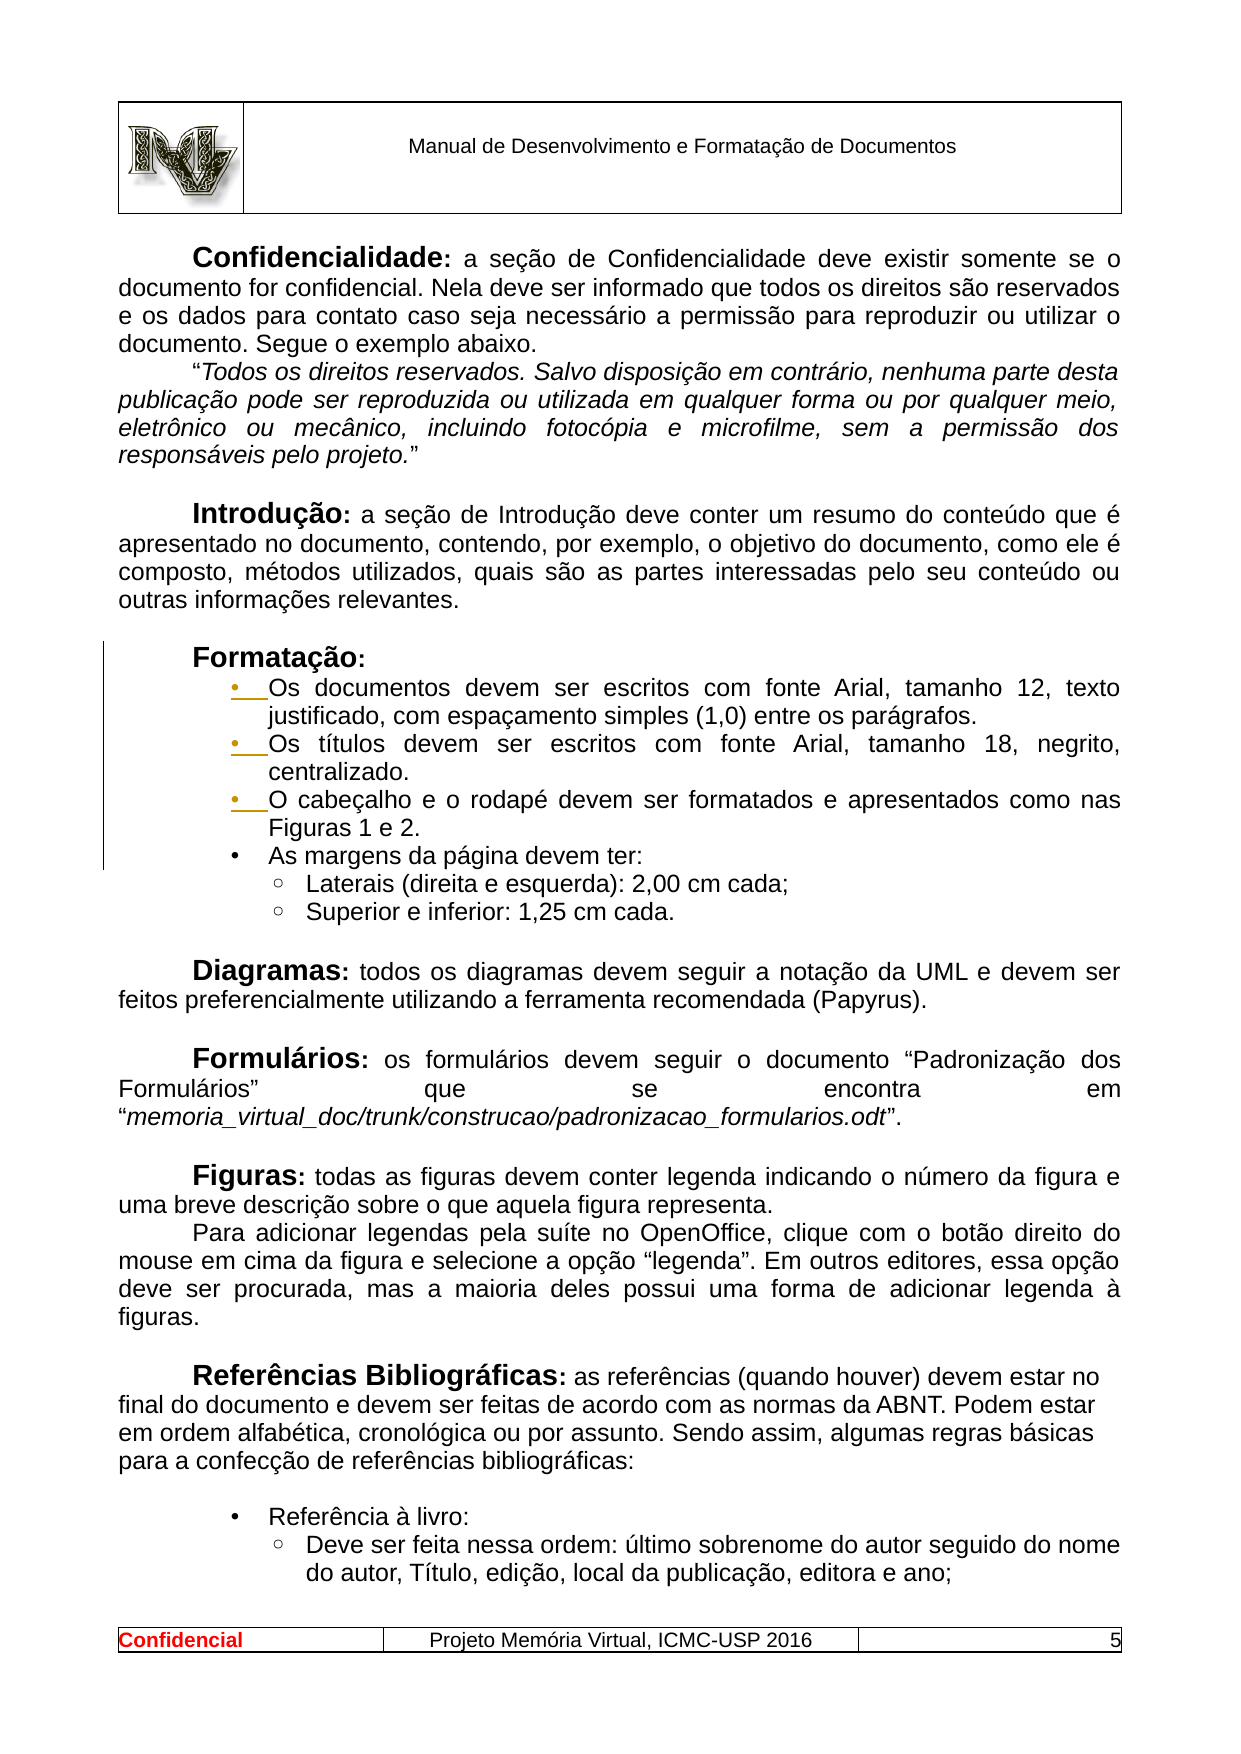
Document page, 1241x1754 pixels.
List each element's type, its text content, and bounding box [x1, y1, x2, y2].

text Formatação: [118, 641, 1122, 674]
list As margens da página devem ter: [231, 842, 1122, 870]
list O cabeçalho e o rodapé devem ser formatados e apresentados como nas Figuras 1 e 2. [231, 786, 1122, 842]
text Figuras: todas as figuras devem conter legenda indicando o número da figura e uma breve descrição sobre o que aquela figura representa. [118, 1158, 1122, 1219]
text “Todos os direitos reservados. Salvo disposição em contrário, nenhuma parte desta publicação pode ser reproduzida ou utilizada em qualquer forma ou por qualquer meio, eletrônico ou mecânico, incluindo fotocópia e microfilme, sem a permissão dos responsáveis pelo projeto.” [118, 357, 1122, 469]
list Os documentos devem ser escritos com fonte Arial, tamanho 12, texto justificado, com espaçamento simples (1,0) entre os parágrafos. [231, 674, 1122, 730]
text Formulários: os formulários devem seguir o documento “Padronização dos Formulários” que se encontra em “memoria_virtual_doc/trunk/construcao/padronizacao_formularios.odt”. [118, 1042, 1122, 1131]
list Superior e inferior: 1,25 cm cada. [268, 898, 1122, 926]
text Para adicionar legendas pela suíte no OpenOffice, clique com o botão direito do mouse em cima da figura e selecione a opção “legenda”. Em outros editores, essa opção deve ser procurada, mas a maioria deles possui uma forma de adicionar legenda à figuras. [118, 1219, 1122, 1331]
list Deve ser feita nessa ordem: último sobrenome do autor seguido do nome do autor, Título, edição, local da publicação, editora e ano; [268, 1531, 1122, 1587]
picture [121, 109, 241, 212]
text Confidencialidade: a seção de Confidencialidade deve existir somente se o documento for confidencial. Nela deve ser informado que todos os direitos são reservados e os dados para contato caso seja necessário a permissão para reproduzir ou utilizar o documento. Segue o exemplo abaixo. [118, 241, 1122, 357]
list Laterais (direita e esquerda): 2,00 cm cada; [268, 870, 1122, 898]
list Referência à livro: [231, 1503, 1122, 1531]
list Os títulos devem ser escritos com fonte Arial, tamanho 18, negrito, centralizado. [231, 730, 1122, 786]
text Diagramas: todos os diagramas devem seguir a notação da UML e devem ser feitos preferencialmente utilizando a ferramenta recomendada (Papyrus). [118, 954, 1122, 1014]
text Introdução: a seção de Introdução deve conter um resumo do conteúdo que é apresentado no documento, contendo, por exemplo, o objetivo do documento, como ele é composto, métodos utilizados, quais são as partes interessadas pelo seu conteúdo ou outras informações relevantes. [118, 497, 1122, 613]
text Referências Bibliográficas: as referências (quando houver) devem estar no final do documento e devem ser feitas de acordo com as normas da ABNT. Podem estar em ordem alfabética, cronológica ou por assunto. Sendo assim, algumas regras básicas para a confecção de referências bibliográficas: [118, 1359, 1122, 1475]
